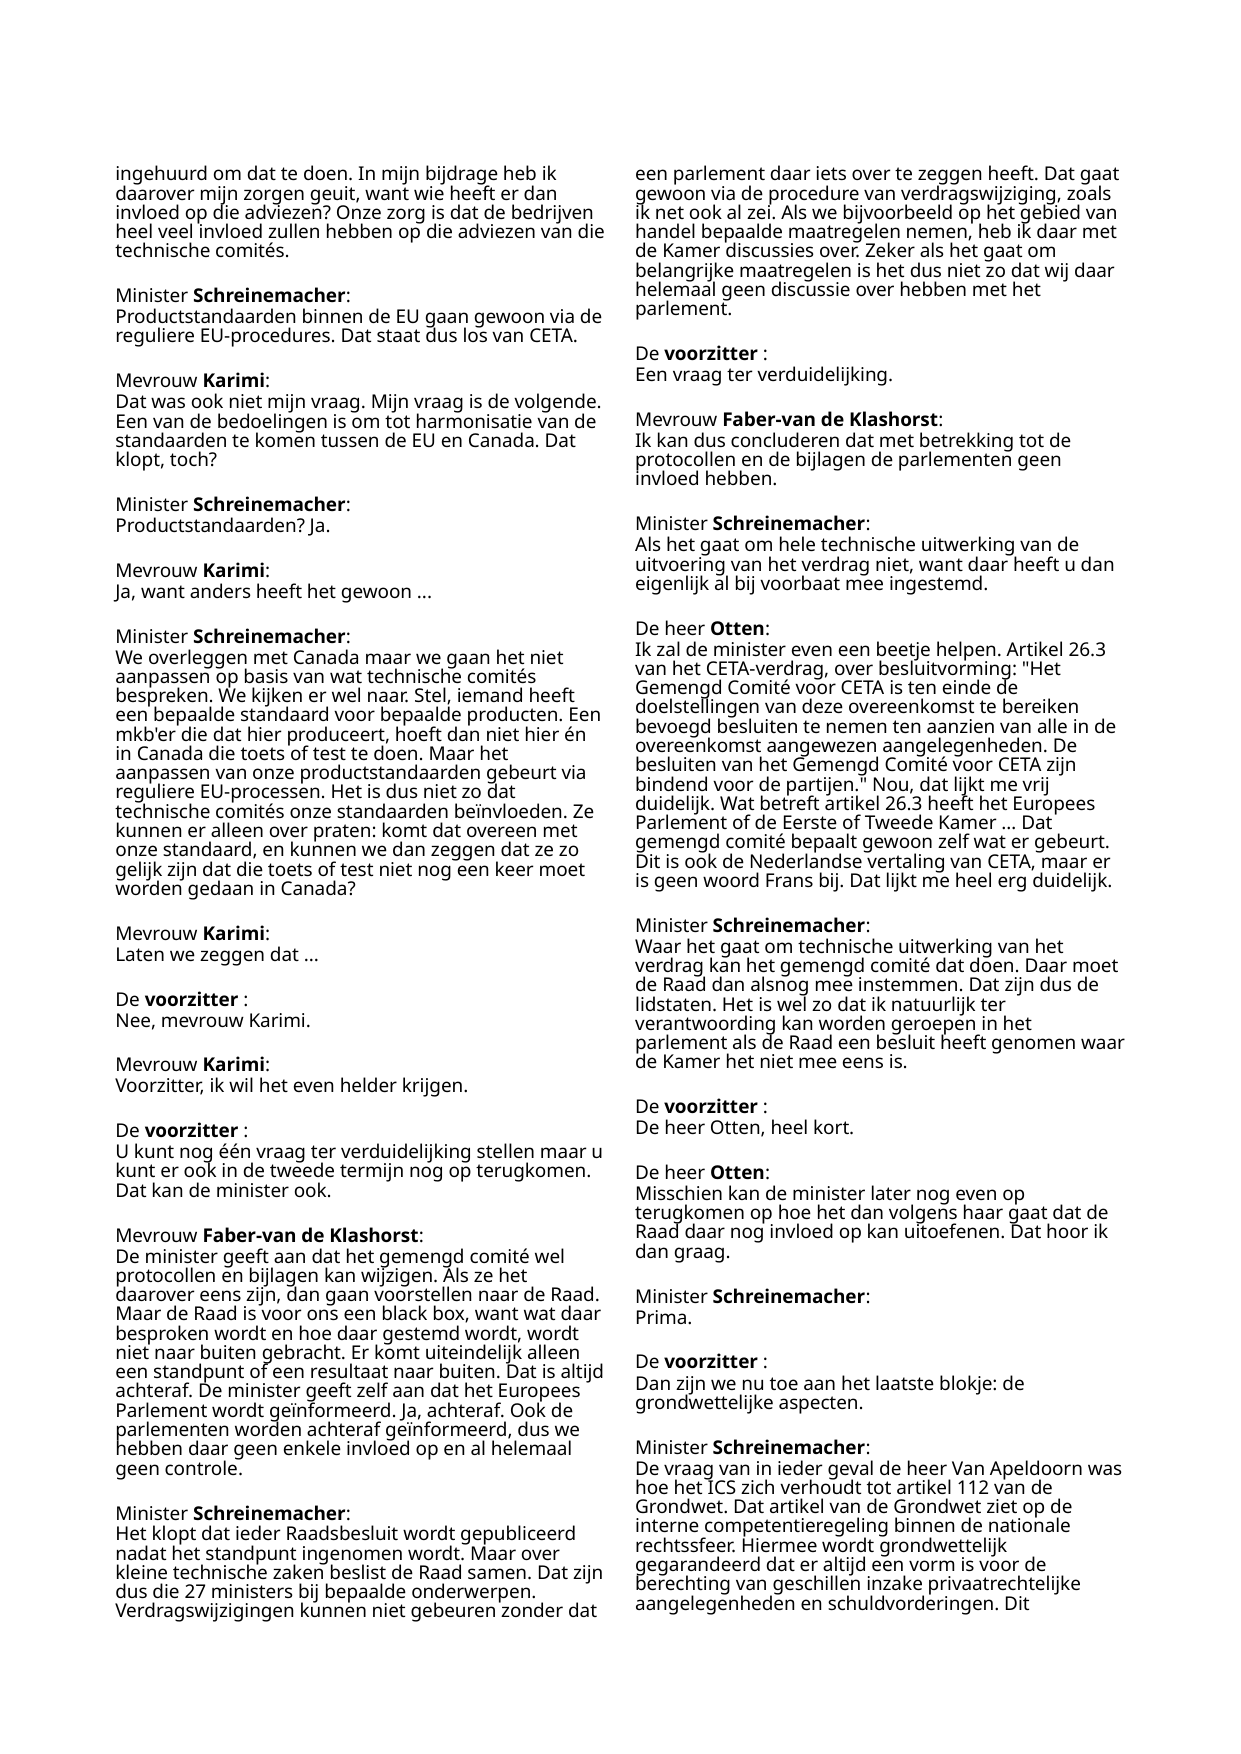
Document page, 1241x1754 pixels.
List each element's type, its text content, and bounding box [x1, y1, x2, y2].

text Minister Schreinemacher: [115, 623, 605, 649]
text een parlement daar iets over te zeggen heeft. Dat gaat gewoon via de procedure van verdragswijziging, zoals ik net ook al zei. Als we bijvoorbeeld op het gebied van handel bepaalde maatregelen nemen, heb ik daar met de Kamer discussies over. Zeker als het gaat om belangrijke maatregelen is het dus niet zo dat wij daar helemaal geen discussie over hebben met het parlement. [635, 165, 1125, 319]
text Misschien kan de minister later nog even op terugkomen op hoe het dan volgens haar gaat dat de Raad daar nog invloed op kan uitoefenen. Dat hoor ik dan graag. [635, 1185, 1125, 1262]
text Laten we zeggen dat ... [115, 946, 605, 965]
text Minister Schreinemacher: [115, 491, 605, 517]
text De voorzitter : [115, 986, 605, 1012]
text Waar het gaat om technische uitwerking van het verdrag kan het gemengd comité dat doen. Daar moet de Raad dan alsnog mee instemmen. Dat zijn dus de lidstaten. Het is wel zo dat ik natuurlijk ter verantwoording kan worden geroepen in het parlement als de Raad een besluit heeft genomen waar de Kamer het niet mee eens is. [635, 938, 1125, 1073]
text Mevrouw Faber-van de Klashorst: [115, 1222, 605, 1248]
text Minister Schreinemacher: [635, 912, 1125, 938]
text Minister Schreinemacher: [635, 1434, 1125, 1459]
text Ja, want anders heeft het gewoon ... [115, 583, 605, 602]
text De voorzitter : [115, 1117, 605, 1143]
text Ik zal de minister even een beetje helpen. Artikel 26.3 van het CETA-verdrag, over besluitvorming: "Het Gemengd Comité voor CETA is ten einde de doelstellingen van deze overeenkomst te bereiken bevoegd besluiten te nemen ten aanzien van alle in de overeenkomst aangewezen aangelegenheden. De besluiten van het Gemengd Comité voor CETA zijn bindend voor de partijen." Nou, dat lijkt me vrij duidelijk. Wat betreft artikel 26.3 heeft het Europees Parlement of de Eerste of Tweede Kamer … Dat gemengd comité bepaalt gewoon zelf wat er gebeurt. Dit is ook de Nederlandse vertaling van CETA, maar er is geen woord Frans bij. Dat lijkt me heel erg duidelijk. [635, 641, 1125, 891]
text Een vraag ter verduidelijking. [635, 366, 1125, 385]
text Mevrouw Karimi: [115, 368, 605, 393]
text Mevrouw Karimi: [115, 920, 605, 946]
text De vraag van in ieder geval de heer Van Apeldoorn was hoe het ICS zich verhoudt tot artikel 112 van de Grondwet. Dat artikel van de Grondwet ziet op de interne competentieregeling binnen de nationale rechtssfeer. Hiermee wordt grondwettelijk gegarandeerd dat er altijd een vorm is voor de berechting van geschillen inzake privaatrechtelijke aangelegenheden en schuldvorderingen. Dit [635, 1459, 1125, 1614]
text Minister Schreinemacher: [635, 511, 1125, 536]
text Het klopt dat ieder Raadsbesluit wordt gepubliceerd nadat het standpunt ingenomen wordt. Maar over kleine technische zaken beslist de Raad samen. Dat zijn dus die 27 ministers bij bepaalde onderwerpen. Verdragswijzigingen kunnen niet gebeuren zonder dat [115, 1525, 605, 1622]
text Minister Schreinemacher: [635, 1283, 1125, 1309]
text Mevrouw Karimi: [115, 1052, 605, 1077]
text Ik kan dus concluderen dat met betrekking tot de protocollen en de bijlagen de parlementen geen invloed hebben. [635, 432, 1125, 490]
text De voorzitter : [635, 340, 1125, 366]
text Productstandaarden? Ja. [115, 517, 605, 536]
text Mevrouw Karimi: [115, 557, 605, 583]
text Productstandaarden binnen de EU gaan gewoon via de reguliere EU-procedures. Dat staat dus los van CETA. [115, 308, 605, 347]
text We overleggen met Canada maar we gaan het niet aanpassen op basis van wat technische comités bespreken. We kijken er wel naar. Stel, iemand heeft een bepaalde standaard voor bepaalde producten. Een mkb'er die dat hier produceert, hoeft dan niet hier én in Canada die toets of test te doen. Maar het aanpassen van onze productstandaarden gebeurt via reguliere EU-processen. Het is dus niet zo dat technische comités onze standaarden beïnvloeden. Ze kunnen er alleen over praten: komt dat overeen met onze standaard, en kunnen we dan zeggen dat ze zo gelijk zijn dat die toets of test niet nog een keer moet worden gedaan in Canada? [115, 649, 605, 899]
text De heer Otten, heel kort. [635, 1119, 1125, 1138]
text De heer Otten: [635, 615, 1125, 641]
text De voorzitter : [635, 1093, 1125, 1119]
text Minister Schreinemacher: [115, 1500, 605, 1525]
text Dan zijn we nu toe aan het laatste blokje: de grondwettelijke aspecten. [635, 1374, 1125, 1413]
text Minister Schreinemacher: [115, 282, 605, 308]
text Als het gaat om hele technische uitwerking van de uitvoering van het verdrag niet, want daar heeft u dan eigenlijk al bij voorbaat mee ingestemd. [635, 536, 1125, 594]
text Voorzitter, ik wil het even helder krijgen. [115, 1077, 605, 1097]
text De voorzitter : [635, 1349, 1125, 1374]
text Dat was ook niet mijn vraag. Mijn vraag is de volgende. Een van de bedoelingen is om tot harmonisatie van de standaarden te komen tussen de EU en Canada. Dat klopt, toch? [115, 393, 605, 470]
text Nee, mevrouw Karimi. [115, 1012, 605, 1031]
text De minister geeft aan dat het gemengd comité wel protocollen en bijlagen kan wijzigen. Als ze het daarover eens zijn, dan gaan voorstellen naar de Raad. Maar de Raad is voor ons een black box, want wat daar besproken wordt en hoe daar gestemd wordt, wordt niet naar buiten gebracht. Er komt uiteindelijk alleen een standpunt of een resultaat naar buiten. Dat is altijd achteraf. De minister geeft zelf aan dat het Europees Parlement wordt geïnformeerd. Ja, achteraf. Ook de parlementen worden achteraf geïnformeerd, dus we hebben daar geen enkele invloed op en al helemaal geen controle. [115, 1248, 605, 1479]
text Mevrouw Faber-van de Klashorst: [635, 406, 1125, 432]
text ingehuurd om dat te doen. In mijn bijdrage heb ik daarover mijn zorgen geuit, want wie heeft er dan invloed op die adviezen? Onze zorg is dat de bedrijven heel veel invloed zullen hebben op die adviezen van die technische comités. [115, 165, 605, 262]
text Prima. [635, 1309, 1125, 1328]
text De heer Otten: [635, 1159, 1125, 1185]
text U kunt nog één vraag ter verduidelijking stellen maar u kunt er ook in de tweede termijn nog op terugkomen. Dat kan de minister ook. [115, 1143, 605, 1201]
